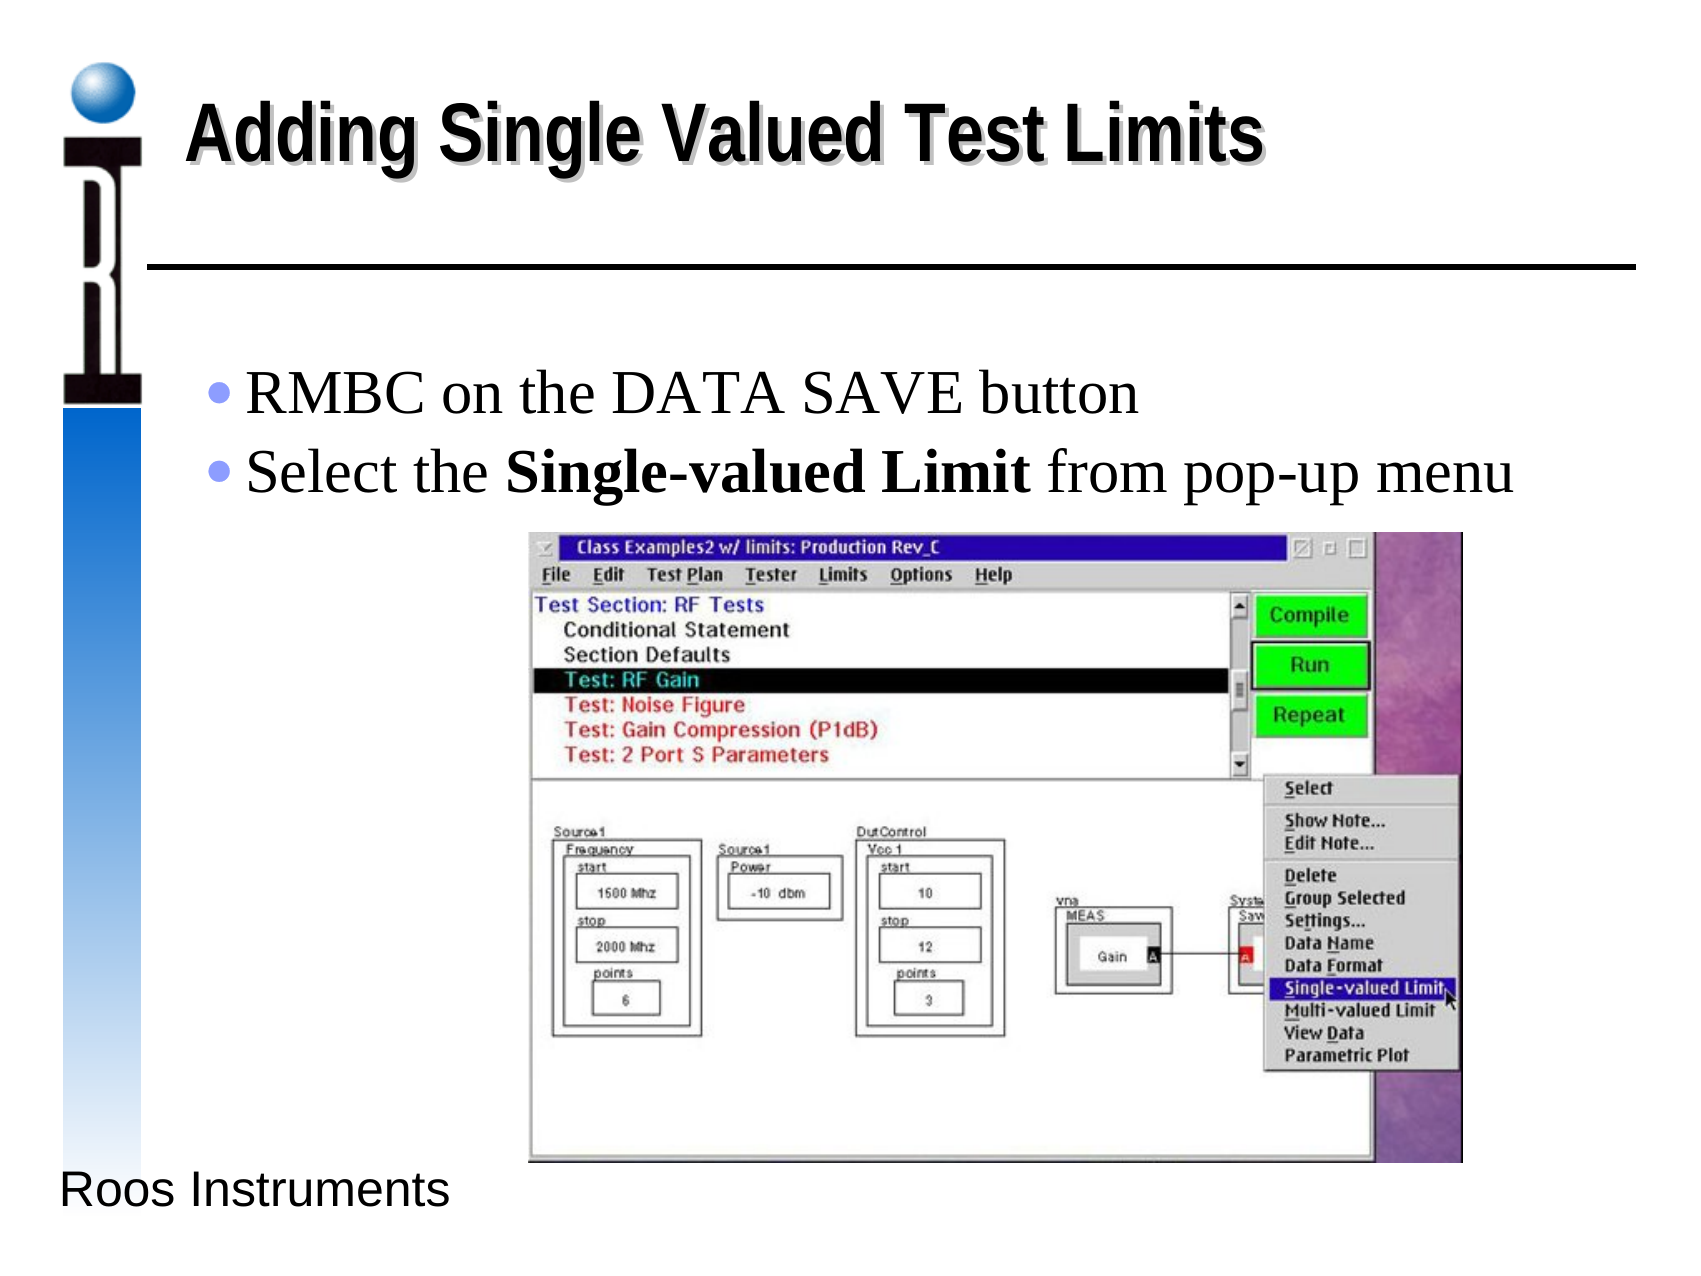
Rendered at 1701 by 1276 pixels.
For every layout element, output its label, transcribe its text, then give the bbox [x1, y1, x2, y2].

text_box RMBC on the DATA SAVE button Select the Single-valued Limit from pop-up menu [192, 358, 1550, 510]
text_box Adding Single Valued Test Limits [184, 92, 1539, 274]
picture [59, 58, 147, 411]
picture [528, 532, 1463, 1163]
